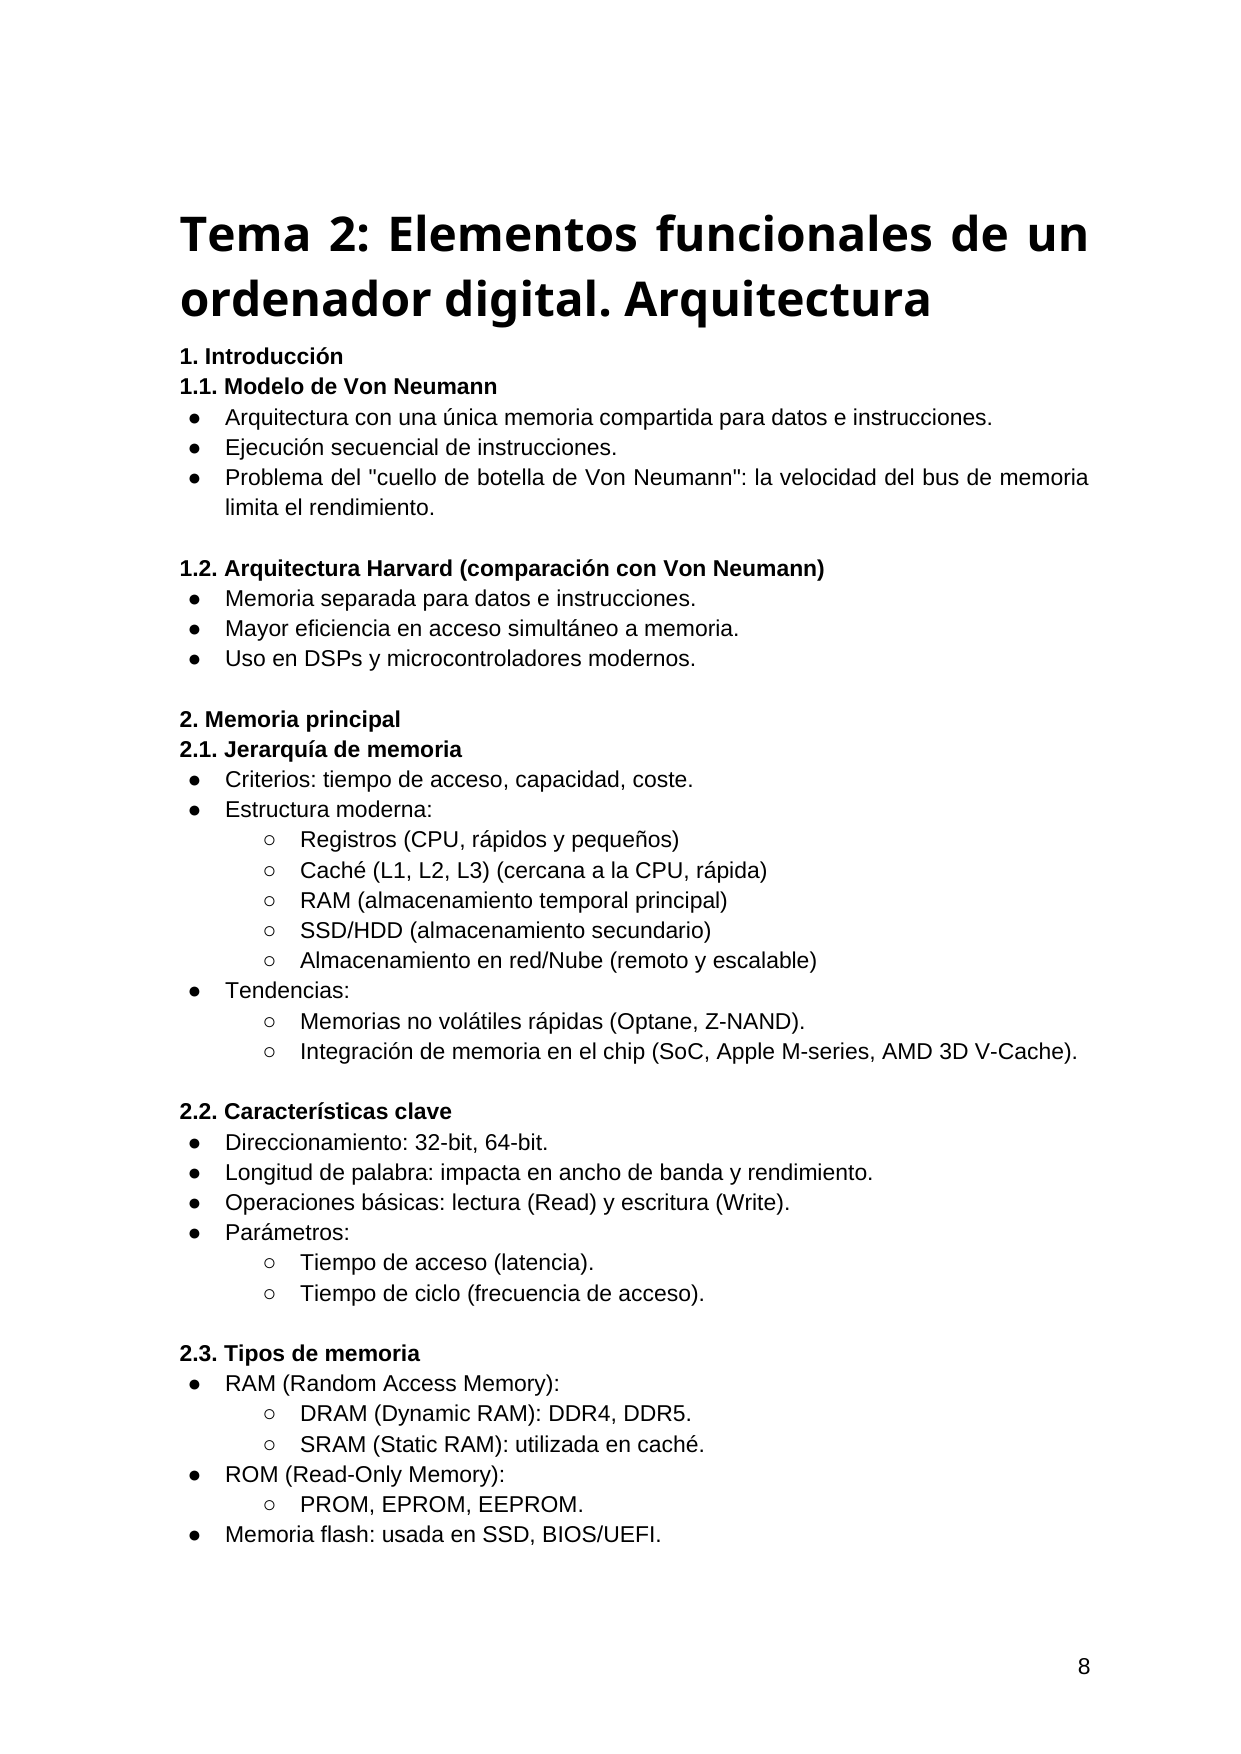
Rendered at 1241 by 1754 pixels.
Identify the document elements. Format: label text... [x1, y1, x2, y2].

list DRAM (Dynamic RAM): DDR4, DDR5. [262, 1400, 1090, 1427]
list Arquitectura con una única memoria compartida para datos e instrucciones. [187, 403, 1090, 430]
list RAM (almacenamiento temporal principal) [262, 887, 1090, 913]
list Ejecución secuencial de instrucciones. [187, 434, 1090, 460]
list PROM, EPROM, EEPROM. [262, 1491, 1090, 1517]
list Registros (CPU, rápidos y pequeños) [262, 826, 1090, 853]
list ROM (Read-Only Memory): [187, 1461, 1090, 1487]
list SSD/HDD (almacenamiento secundario) [262, 917, 1090, 943]
text 2.3. Tipos de memoria [179, 1340, 1090, 1366]
subtitle Tema 2: Elementos funcionales de un ordenador digital. Arquitectura [179, 200, 1090, 331]
list Longitud de palabra: impacta en ancho de banda y rendimiento. [187, 1159, 1090, 1185]
list Uso en DSPs y microcontroladores modernos. [187, 645, 1090, 672]
list SRAM (Static RAM): utilizada en caché. [262, 1431, 1090, 1457]
list Integración de memoria en el chip (SoC, Apple M-series, AMD 3D V-Cache). [262, 1038, 1090, 1064]
list RAM (Random Access Memory): [187, 1370, 1090, 1397]
list Memoria flash: usada en SSD, BIOS/UEFI. [187, 1521, 1090, 1548]
list Tendencias: [187, 977, 1090, 1004]
list Tiempo de ciclo (frecuencia de acceso). [262, 1279, 1090, 1306]
list Caché (L1, L2, L3) (cercana a la CPU, rápida) [262, 857, 1090, 883]
list Direccionamiento: 32-bit, 64-bit. [187, 1128, 1090, 1155]
list Estructura moderna: [187, 796, 1090, 823]
list Mayor eficiencia en acceso simultáneo a memoria. [187, 615, 1090, 641]
text 2.1. Jerarquía de memoria [179, 736, 1090, 762]
list Memoria separada para datos e instrucciones. [187, 585, 1090, 611]
list Memorias no volátiles rápidas (Optane, Z-NAND). [262, 1008, 1090, 1034]
text 2. Memoria principal [179, 706, 1090, 732]
list Tiempo de acceso (latencia). [262, 1249, 1090, 1276]
list Parámetros: [187, 1219, 1090, 1246]
list Criterios: tiempo de acceso, capacidad, coste. [187, 766, 1090, 792]
text 2.2. Características clave [179, 1098, 1090, 1125]
text 1. Introducción [179, 343, 1090, 369]
list Almacenamiento en red/Nube (remoto y escalable) [262, 947, 1090, 974]
text 1.1. Modelo de Von Neumann [179, 373, 1090, 400]
text 1.2. Arquitectura Harvard (comparación con Von Neumann) [179, 554, 1090, 581]
list Operaciones básicas: lectura (Read) y escritura (Write). [187, 1189, 1090, 1215]
list Problema del "cuello de botella de Von Neumann": la velocidad del bus de memoria limita el rendimiento. [187, 464, 1090, 521]
